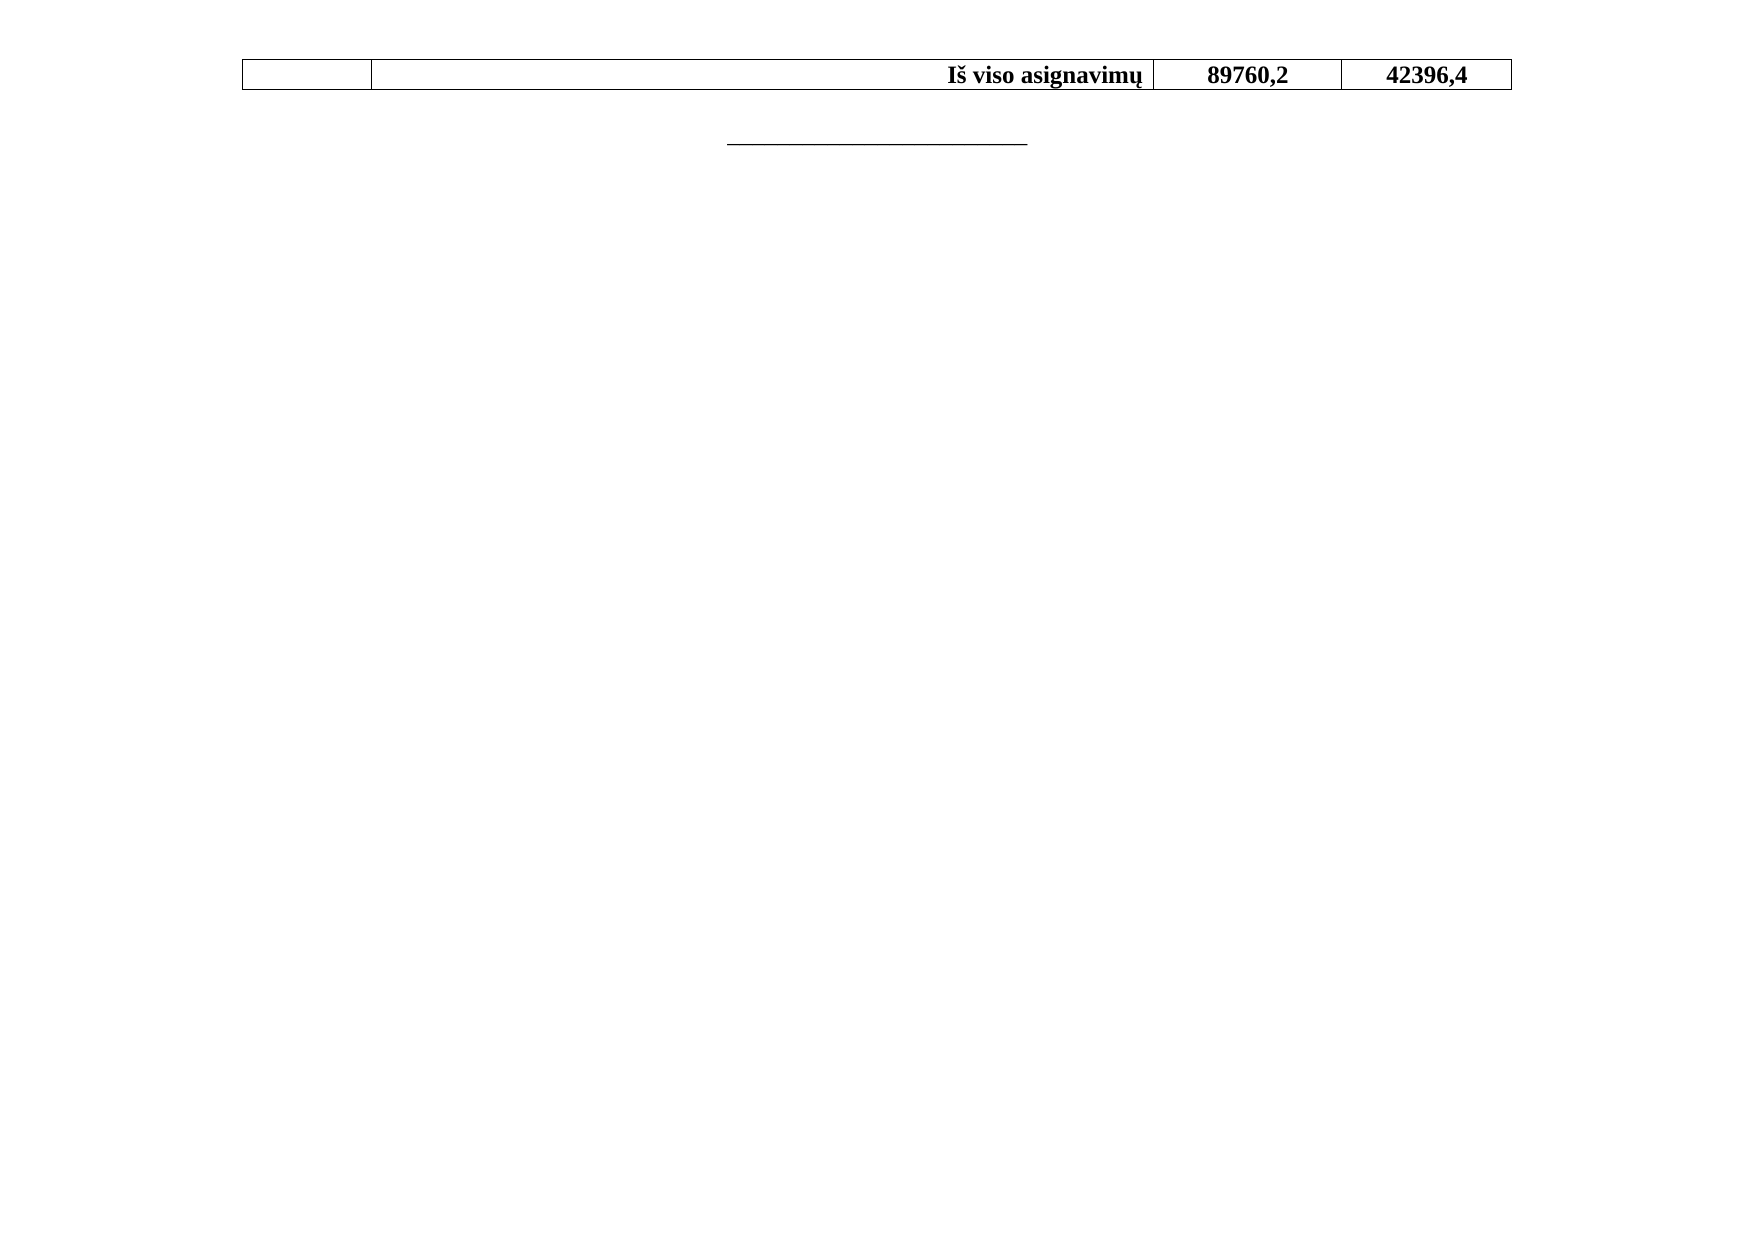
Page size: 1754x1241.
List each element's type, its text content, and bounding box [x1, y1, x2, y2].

table_cell 89760,2 [1154, 60, 1341, 89]
table_cell Iš viso asignavimų [372, 60, 1153, 89]
table_cell [243, 60, 371, 89]
table_cell 42396,4 [1342, 60, 1511, 89]
text ________________________ [118, 119, 1636, 147]
